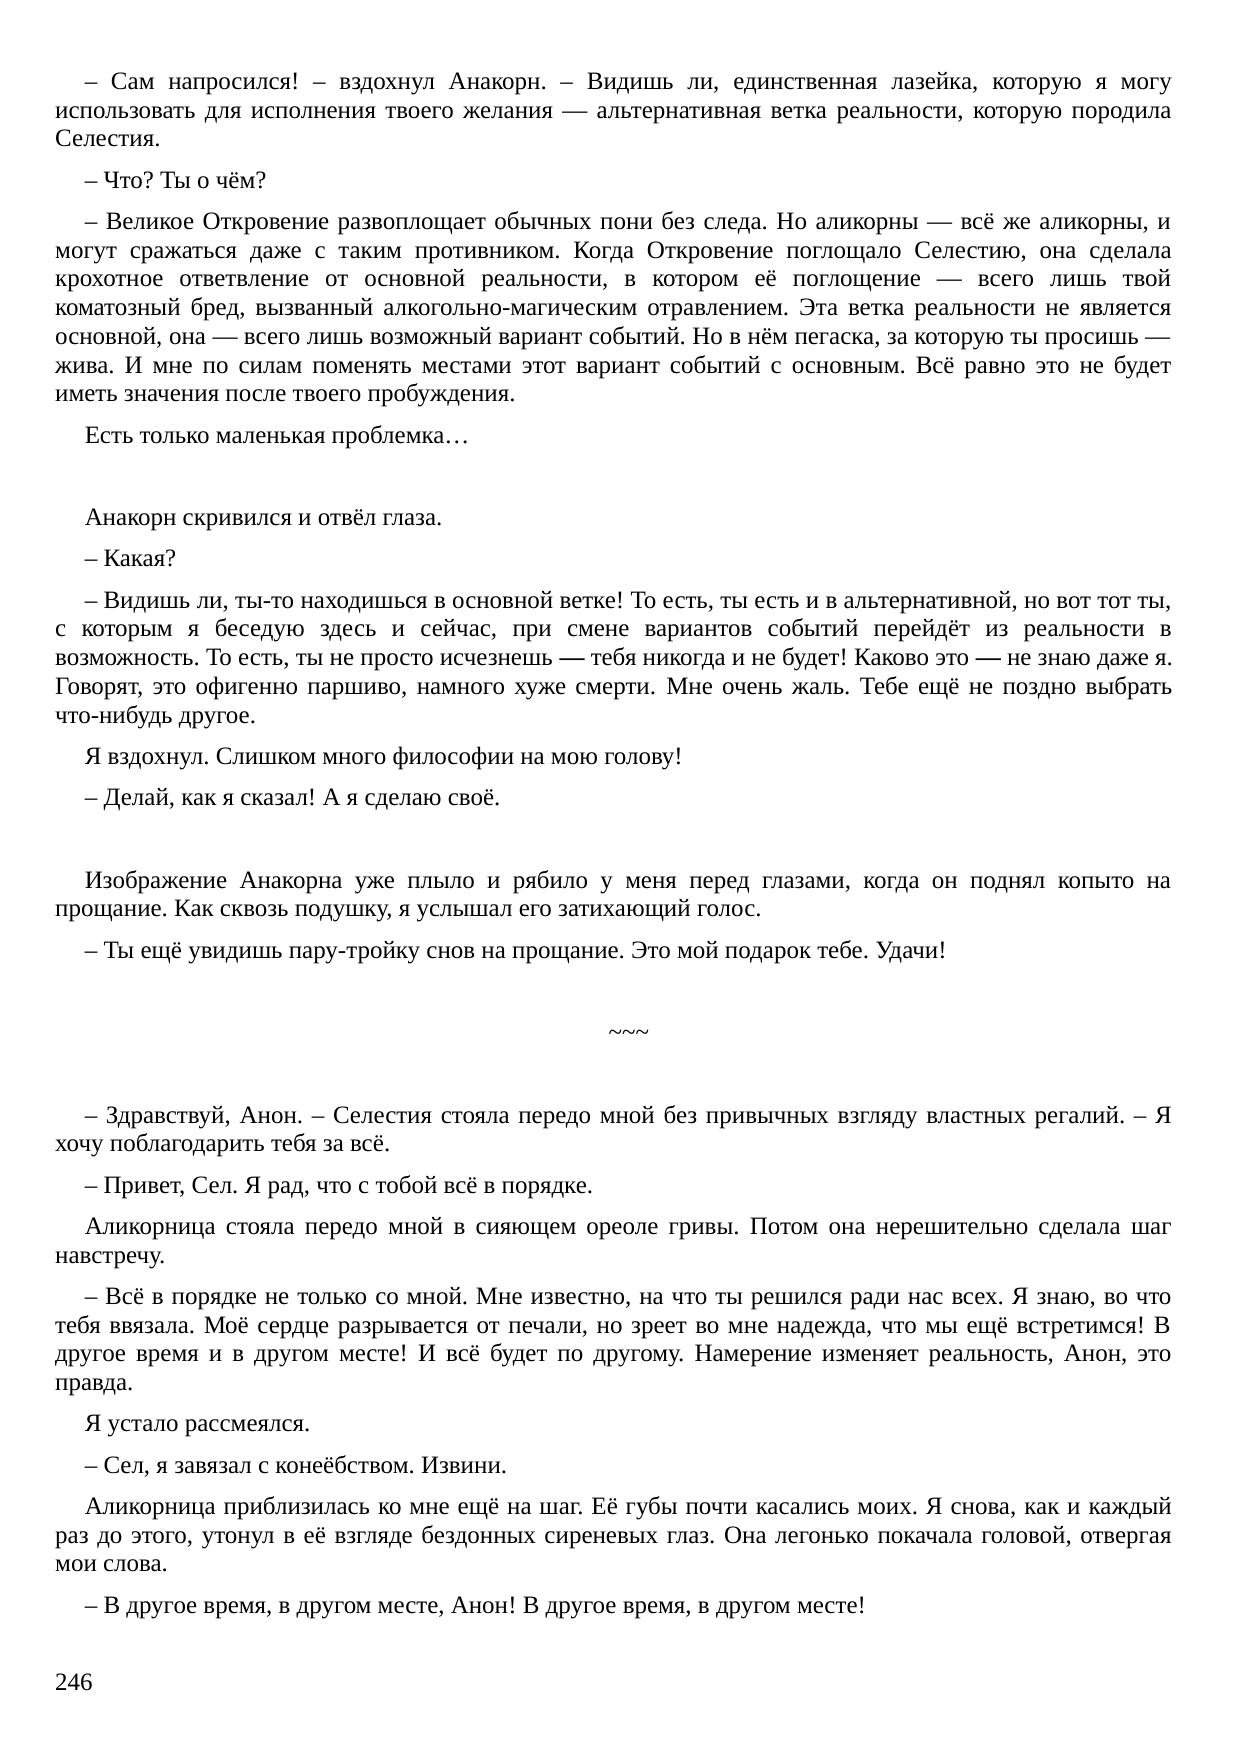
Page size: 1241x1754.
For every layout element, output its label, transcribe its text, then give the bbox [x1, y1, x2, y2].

text Аликорница стояла передо мной в сияющем ореоле гривы. Потом она нерешительно сделала шаг навстречу. [55, 1211, 1173, 1268]
text – Сам напросился! – вздохнул Анакорн. – Видишь ли, единственная лазейка, которую я могу использовать для исполнения твоего желания — альтернативная ветка реальности, которую породила Селестия. [55, 66, 1173, 152]
text – В другое время, в другом месте, Анон! В другое время, в другом месте! [55, 1590, 1173, 1618]
text Аликорница приблизилась ко мне ещё на шаг. Её губы почти касались моих. Я снова, как и каждый раз до этого, утонул в её взгляде бездонных сиреневых глаз. Она легонько покачала головой, отвергая мои слова. [55, 1491, 1173, 1577]
text – Что? Ты о чём? [55, 165, 1173, 193]
text ~~~ [55, 1017, 1173, 1046]
text Изображение Анакорна уже плыло и рябило у меня перед глазами, когда он поднял копыто на прощание. Как сквозь подушку, я услышал его затихающий голос. [55, 865, 1173, 922]
text Я вздохнул. Слишком много философии на мою голову! [55, 741, 1173, 770]
text Я устало рассмеялся. [55, 1408, 1173, 1437]
text – Ты ещё увидишь пару-тройку снов на прощание. Это мой подарок тебе. Удачи! [55, 935, 1173, 963]
text Анакорн скривился и отвёл глаза. [55, 502, 1173, 531]
text – Сел, я завязал с конеёбством. Извини. [55, 1450, 1173, 1478]
text Есть только маленькая проблемка… [55, 420, 1173, 448]
text – Здравствуй, Анон. – Селестия стояла передо мной без привычных взгляду властных регалий. – Я хочу поблагодарить тебя за всё. [55, 1100, 1173, 1157]
text – Делай, как я сказал! А я сделаю своё. [55, 782, 1173, 811]
text – Какая? [55, 543, 1173, 572]
text – Привет, Сел. Я рад, что с тобой всё в порядке. [55, 1170, 1173, 1198]
text – Всё в порядке не только со мной. Мне известно, на что ты решился ради нас всех. Я знаю, во что тебя ввязала. Моё сердце разрывается от печали, но зреет во мне надежда, что мы ещё встретимся! В другое время и в другом месте! И всё будет по другому. Намерение изменяет реальность, Анон, это правда. [55, 1281, 1173, 1396]
text – Великое Откровение развоплощает обычных пони без следа. Но аликорны — всё же аликорны, и могут сражаться даже с таким противником. Когда Откровение поглощало Селестию, она сделала крохотное ответвление от основной реальности, в котором её поглощение — всего лишь твой коматозный бред, вызванный алкогольно-магическим отравлением. Эта ветка реальности не является основной, она — всего лишь возможный вариант событий. Но в нём пегаска, за которую ты просишь — жива. И мне по силам поменять местами этот вариант событий с основным. Всё равно это не будет иметь значения после твоего пробуждения. [55, 206, 1173, 407]
text – Видишь ли, ты-то находишься в основной ветке! То есть, ты есть и в альтернативной, но вот тот ты, с которым я беседую здесь и сейчас, при смене вариантов событий перейдёт из реальности в возможность. То есть, ты не просто исчезнешь — тебя никогда и не будет! Каково это — не знаю даже я. Говорят, это офигенно паршиво, намного хуже смерти. Мне очень жаль. Тебе ещё не поздно выбрать что-нибудь другое. [55, 585, 1173, 728]
